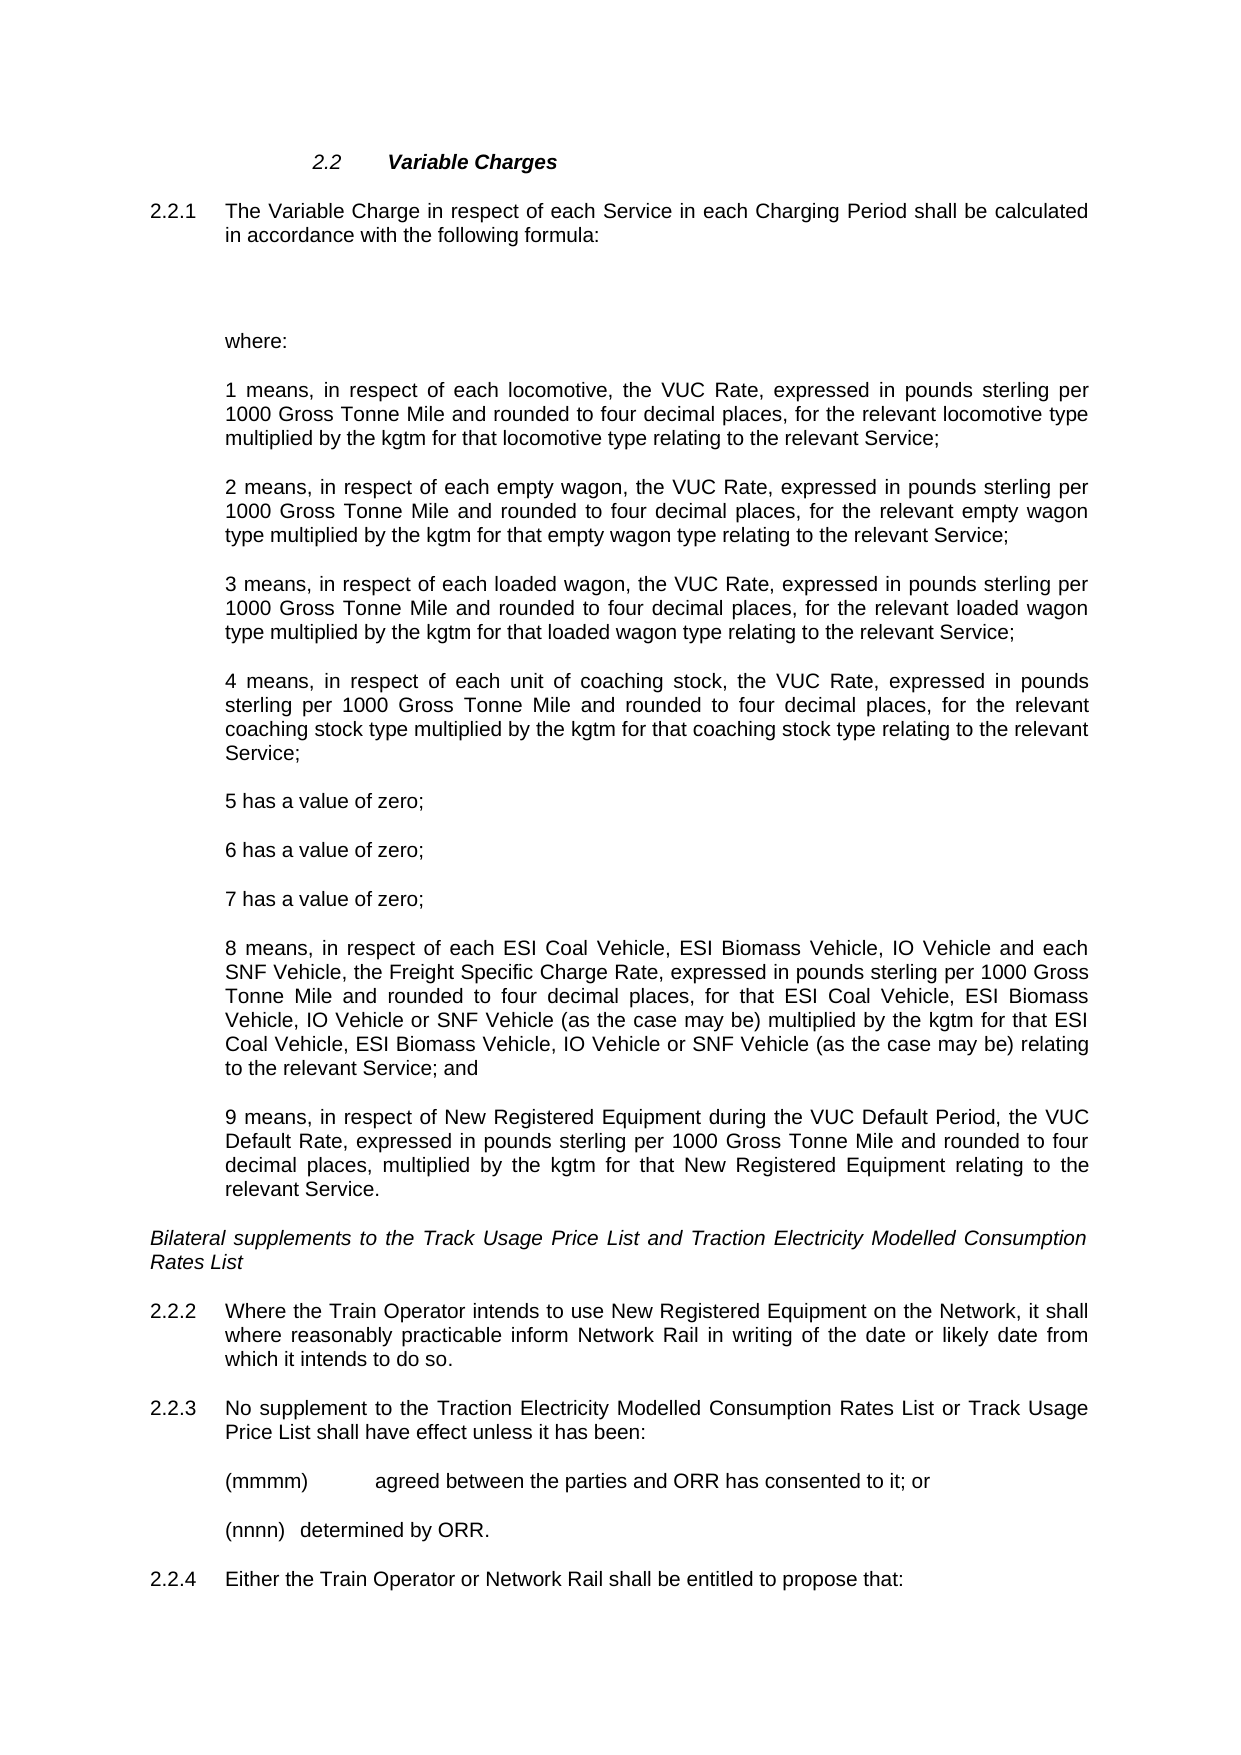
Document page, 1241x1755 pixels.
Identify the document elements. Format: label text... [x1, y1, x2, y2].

text 5 has a value of zero; [225, 789, 1090, 813]
subtitle determined by ORR. [225, 1517, 1090, 1541]
list Where the Train Operator intends to use New Registered Equipment on the Network, it shall where reasonably practicable inform Network Rail in writing of the date or likely date from which it intends to do so. [150, 1299, 1090, 1371]
text 4 means, in respect of each unit of coaching stock, the VUC Rate, expressed in pounds sterling per 1000 Gross Tonne Mile and rounded to four decimal places, for the relevant coaching stock type multiplied by the kgtm for that coaching stock type relating to the relevant Service; [225, 668, 1090, 764]
list The Variable Charge in respect of each Service in each Charging Period shall be calculated in accordance with the following formula: [150, 199, 1090, 247]
subtitle agreed between the parties and ORR has consented to it; or [225, 1468, 1090, 1492]
text 3 means, in respect of each loaded wagon, the VUC Rate, expressed in pounds sterling per 1000 Gross Tonne Mile and rounded to four decimal places, for the relevant loaded wagon type multiplied by the kgtm for that loaded wagon type relating to the relevant Service; [225, 572, 1090, 643]
text 7 has a value of zero; [225, 887, 1090, 911]
list Variable Charges [312, 150, 1090, 174]
text Bilateral supplements to the Track Usage Price List and Traction Electricity Modelled Consumption Rates List [150, 1226, 1090, 1274]
list Either the Train Operator or Network Rail shall be entitled to propose that: [150, 1566, 1090, 1590]
list No supplement to the Traction Electricity Modelled Consumption Rates List or Track Usage Price List shall have effect unless it has been: [150, 1396, 1090, 1443]
text where: [225, 329, 1090, 353]
text 2 means, in respect of each empty wagon, the VUC Rate, expressed in pounds sterling per 1000 Gross Tonne Mile and rounded to four decimal places, for the relevant empty wagon type multiplied by the kgtm for that empty wagon type relating to the relevant Service; [225, 475, 1090, 547]
text 8 means, in respect of each ESI Coal Vehicle, ESI Biomass Vehicle, IO Vehicle and each SNF Vehicle, the Freight Specific Charge Rate, expressed in pounds sterling per 1000 Gross Tonne Mile and rounded to four decimal places, for that ESI Coal Vehicle, ESI Biomass Vehicle, IO Vehicle or SNF Vehicle (as the case may be) multiplied by the kgtm for that ESI Coal Vehicle, ESI Biomass Vehicle, IO Vehicle or SNF Vehicle (as the case may be) relating to the relevant Service; and [225, 936, 1090, 1080]
text 6 has a value of zero; [225, 838, 1090, 862]
text 9 means, in respect of New Registered Equipment during the VUC Default Period, the VUC Default Rate, expressed in pounds sterling per 1000 Gross Tonne Mile and rounded to four decimal places, multiplied by the kgtm for that New Registered Equipment relating to the relevant Service. [225, 1105, 1090, 1201]
text 1 means, in respect of each locomotive, the VUC Rate, expressed in pounds sterling per 1000 Gross Tonne Mile and rounded to four decimal places, for the relevant locomotive type multiplied by the kgtm for that locomotive type relating to the relevant Service; [225, 378, 1090, 450]
